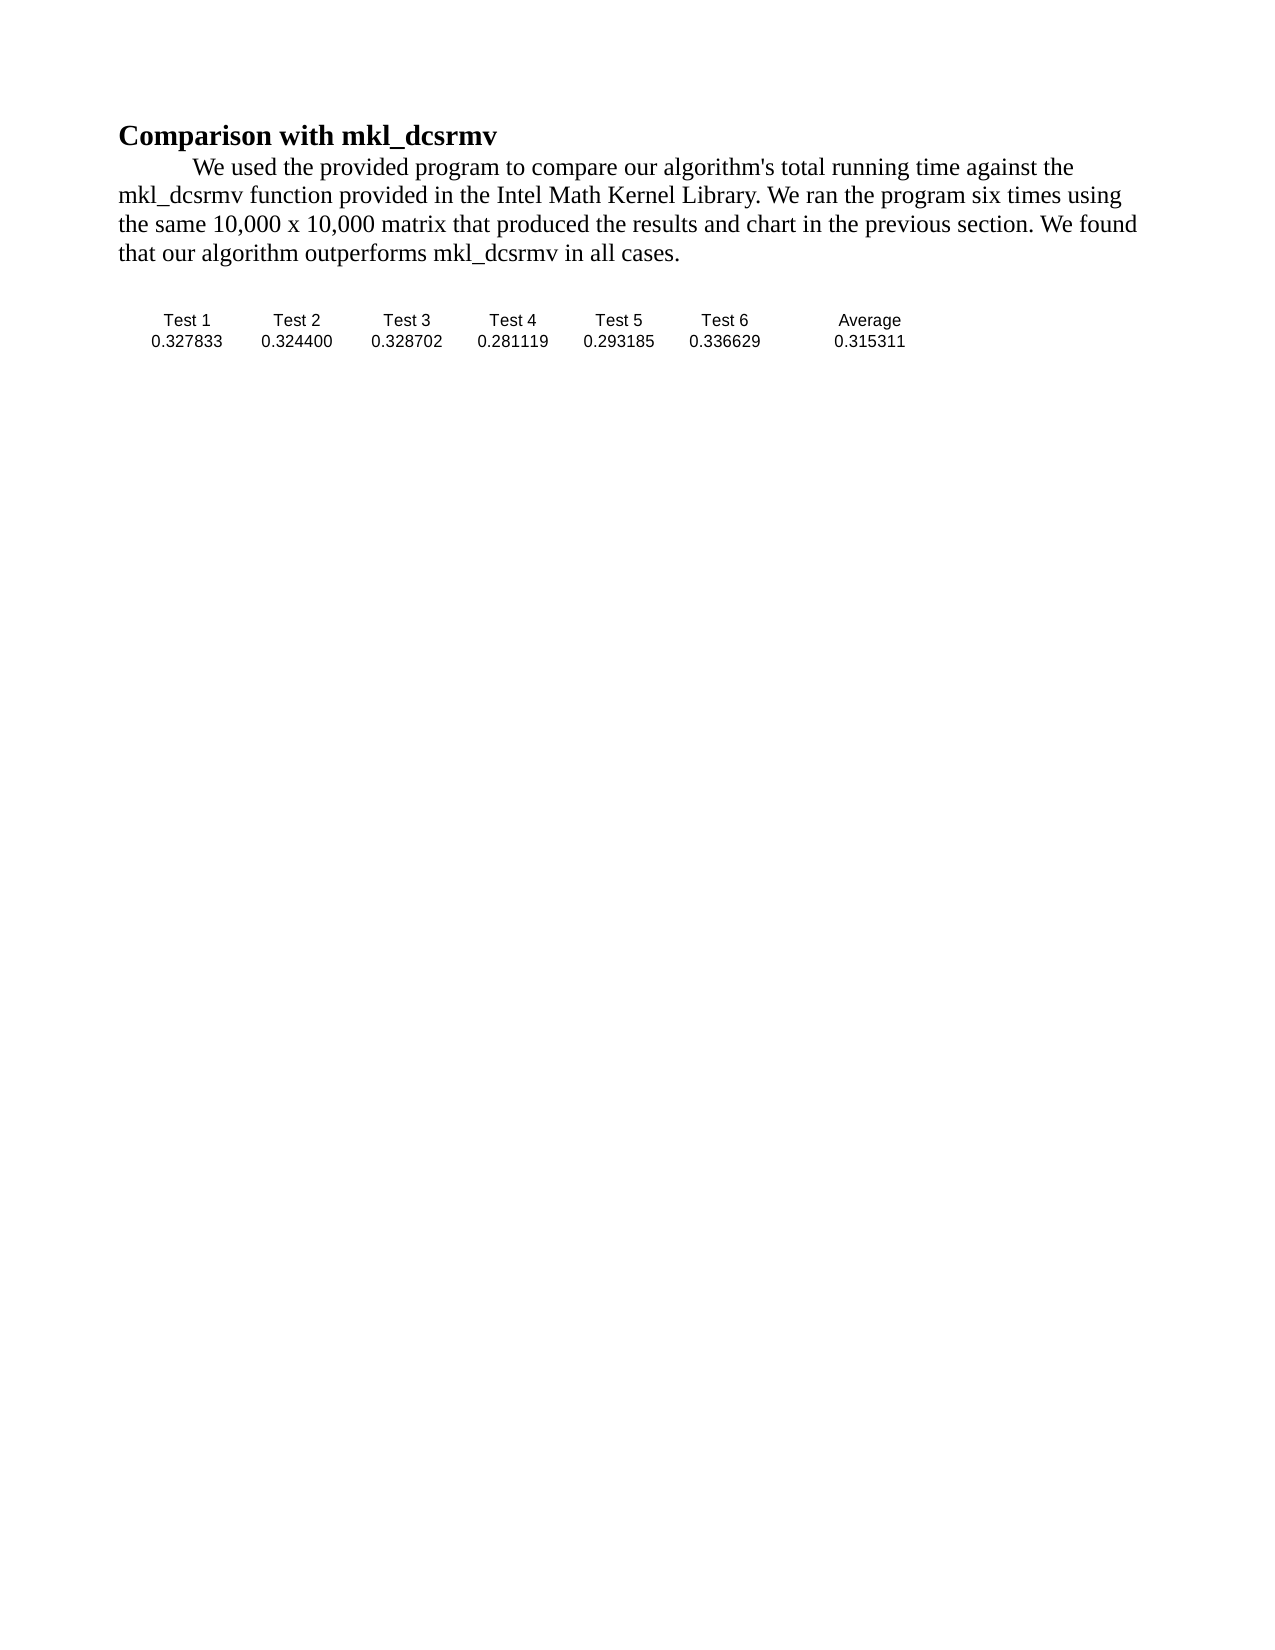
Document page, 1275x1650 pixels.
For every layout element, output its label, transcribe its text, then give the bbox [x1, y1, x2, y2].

text Comparison with mkl_dcsrmv [118, 118, 1157, 152]
text We used the provided program to compare our algorithm's total running time against the mkl_dcsrmv function provided in the Intel Math Kernel Library. We ran the program six times using the same 10,000 x 10,000 matrix that produced the results and chart in the previous section. We found that our algorithm outperforms mkl_dcsrmv in all cases. [118, 152, 1157, 267]
